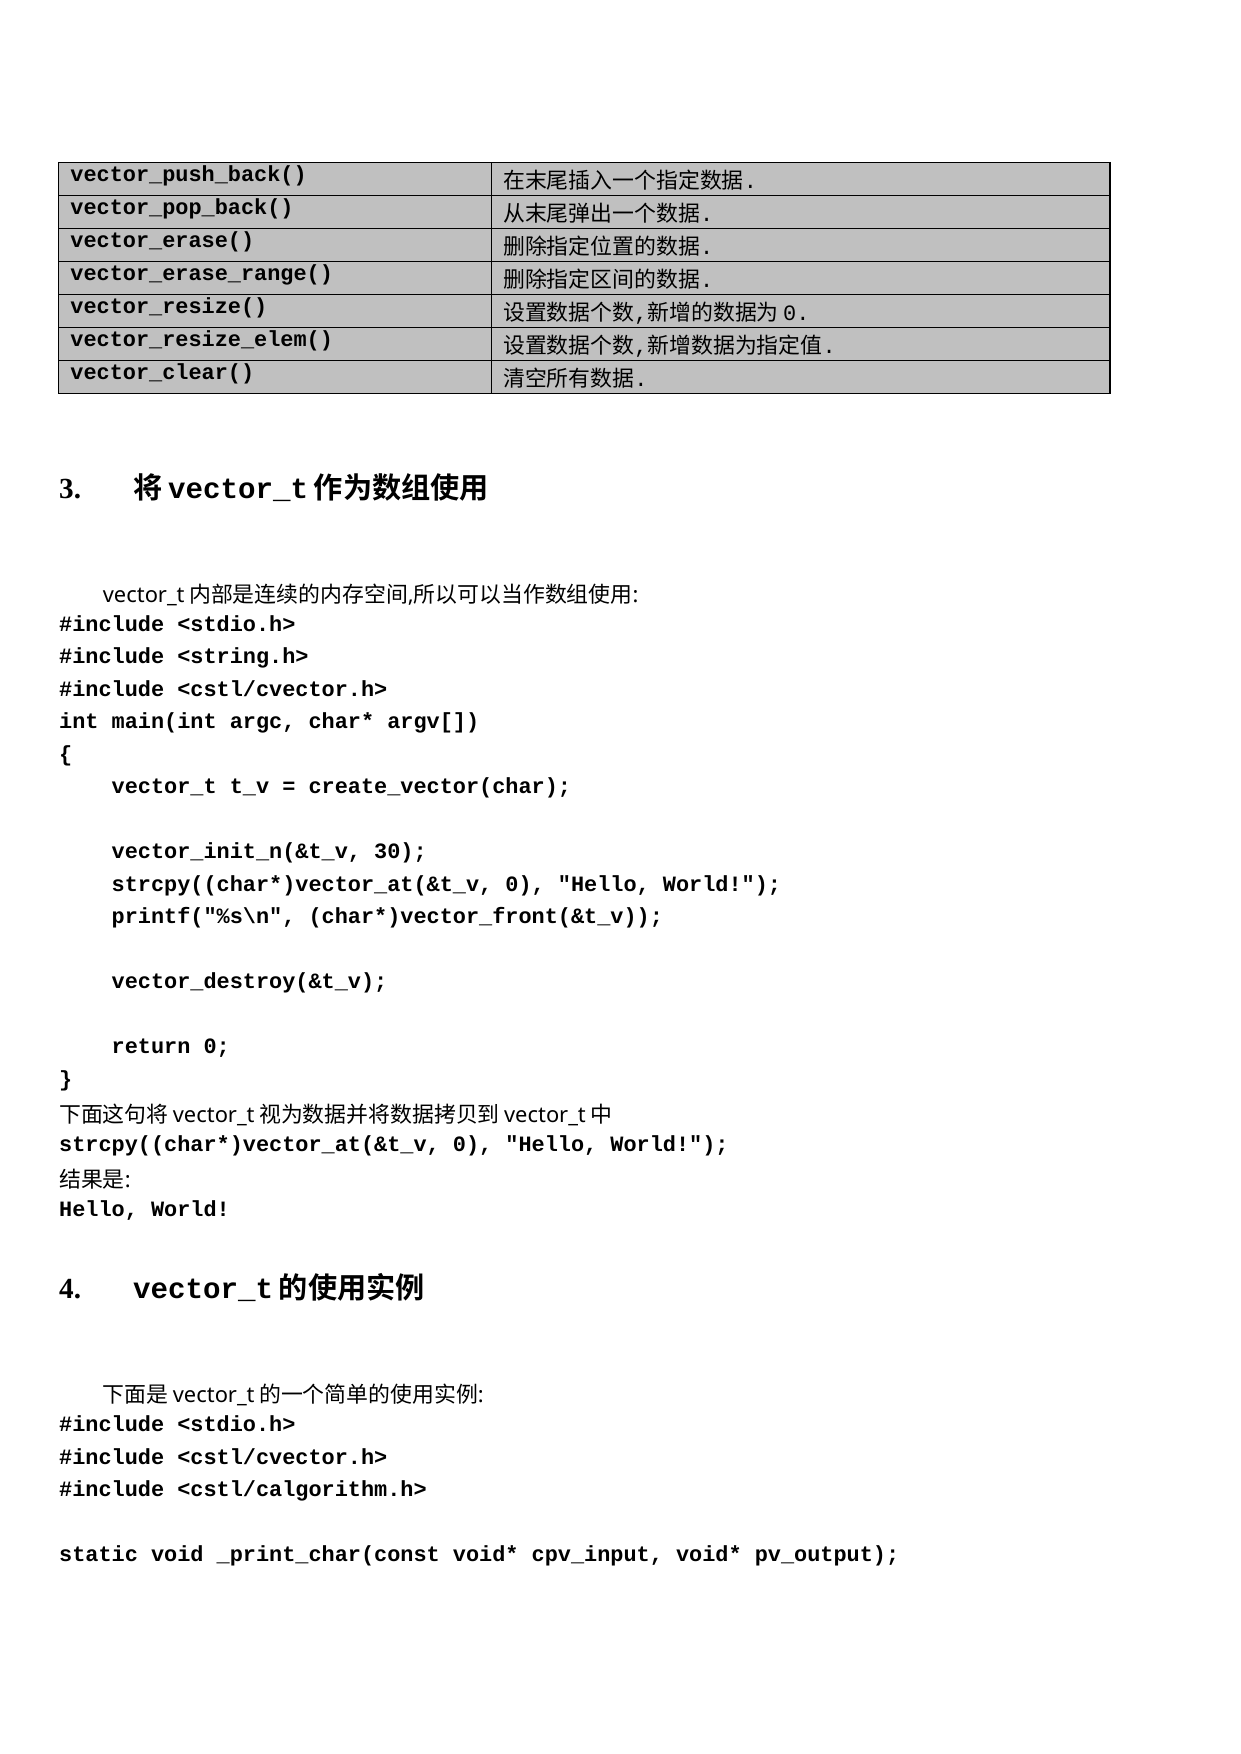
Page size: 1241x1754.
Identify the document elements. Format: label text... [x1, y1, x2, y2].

text strcpy((char*)vector_at(&t_v, 0), "Hello, World!"); [59, 869, 1181, 902]
text vector_t t_v = create_vector(char); [59, 772, 1181, 804]
table_cell 删除指定位置的数据. [492, 229, 1109, 261]
text { [59, 739, 1181, 772]
text static void _print_char(const void* cpv_input, void* pv_output); [59, 1539, 1181, 1572]
text 下面是vector_t的一个简单的使用实例: [59, 1377, 1181, 1409]
text 下面这句将vector_t视为数据并将数据拷贝到vector_t中 [59, 1097, 1181, 1129]
text } [59, 1064, 1181, 1097]
table_cell vector_push_back() [59, 163, 491, 195]
table_cell 从末尾弹出一个数据. [492, 196, 1109, 228]
table_cell 设置数据个数,新增的数据为0. [492, 295, 1109, 327]
table_cell vector_pop_back() [59, 196, 491, 228]
table_cell 清空所有数据. [492, 361, 1109, 393]
text #include <string.h> [59, 642, 1181, 674]
text #include <stdio.h> [59, 1409, 1181, 1442]
text #include <cstl/cvector.h> [59, 674, 1181, 707]
text vector_destroy(&t_v); [59, 967, 1181, 999]
text #include <cstl/cvector.h> [59, 1442, 1181, 1474]
text #include <cstl/calgorithm.h> [59, 1474, 1181, 1507]
table_cell 删除指定区间的数据. [492, 262, 1109, 294]
subtitle 将vector_t作为数组使用 [59, 454, 1181, 519]
table_cell 在末尾插入一个指定数据. [492, 163, 1109, 195]
table_cell vector_erase() [59, 229, 491, 261]
table_cell vector_clear() [59, 361, 491, 393]
subtitle vector_t的使用实例 [59, 1254, 1181, 1319]
text Hello, World! [59, 1194, 1181, 1227]
text printf("%s\n", (char*)vector_front(&t_v)); [59, 902, 1181, 934]
text int main(int argc, char* argv[]) [59, 707, 1181, 739]
table_cell vector_resize() [59, 295, 491, 327]
text vector_init_n(&t_v, 30); [59, 837, 1181, 869]
table_cell 设置数据个数,新增数据为指定值. [492, 328, 1109, 360]
table_cell vector_resize_elem() [59, 328, 491, 360]
table_cell vector_erase_range() [59, 262, 491, 294]
text return 0; [59, 1032, 1181, 1064]
text 结果是: [59, 1162, 1181, 1194]
text #include <stdio.h> [59, 609, 1181, 642]
text vector_t内部是连续的内存空间,所以可以当作数组使用: [59, 577, 1181, 609]
text strcpy((char*)vector_at(&t_v, 0), "Hello, World!"); [59, 1129, 1181, 1162]
